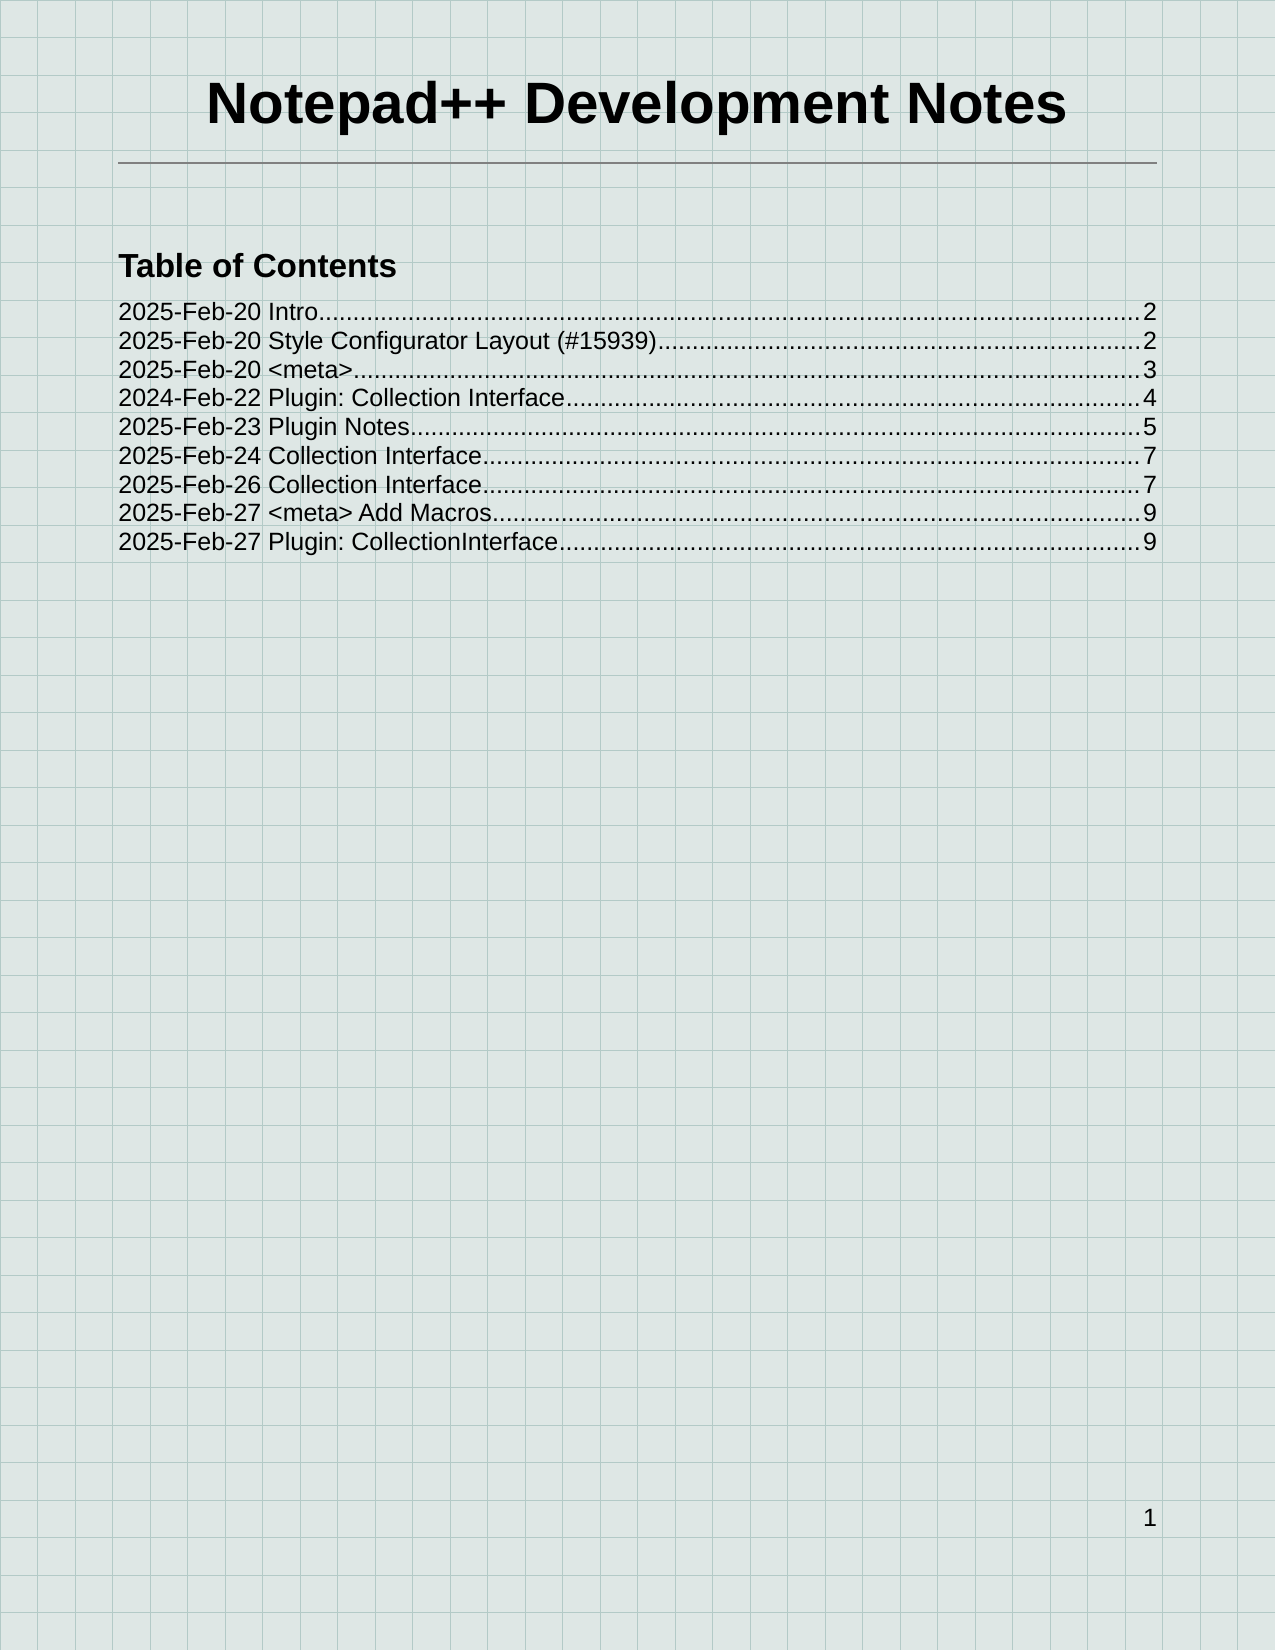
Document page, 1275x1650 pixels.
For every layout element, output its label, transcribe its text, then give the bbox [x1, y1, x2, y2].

text 2025-Feb-27 Plugin: CollectionInterface 9 [118, 527, 1157, 556]
text 2025-Feb-20 <meta> 3 [118, 354, 1157, 383]
text 2024-Feb-22 Plugin: Collection Interface 4 [118, 383, 1157, 412]
text 2025-Feb-27 <meta> Add Macros 9 [118, 498, 1157, 527]
text 2025-Feb-20 Style Configurator Layout (#15939) 2 [118, 326, 1157, 354]
text 2025-Feb-23 Plugin Notes 5 [118, 412, 1157, 441]
text 2025-Feb-24 Collection Interface 7 [118, 441, 1157, 469]
text 2025-Feb-26 Collection Interface 7 [118, 469, 1157, 498]
subtitle Table of Contents [118, 246, 1157, 284]
text 2025-Feb-20 Intro 2 [118, 297, 1157, 326]
